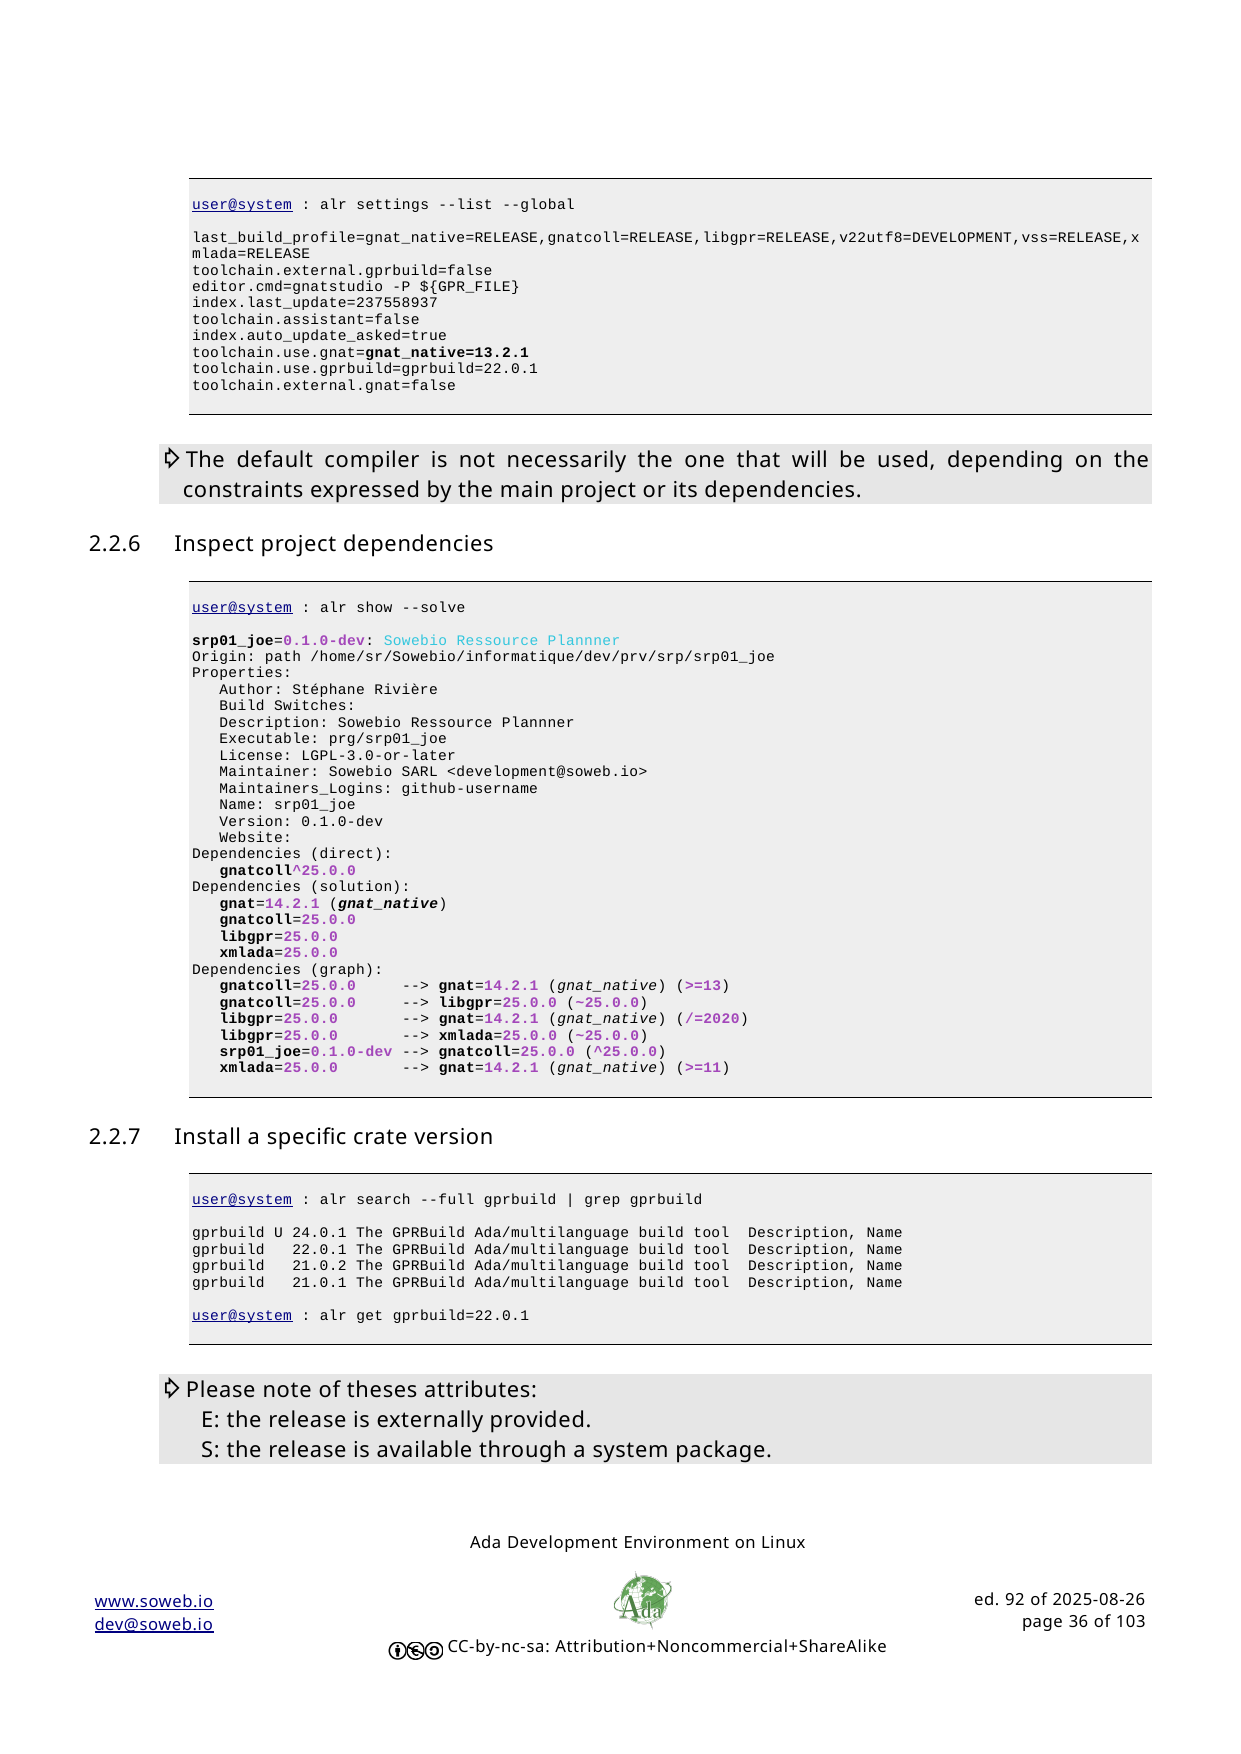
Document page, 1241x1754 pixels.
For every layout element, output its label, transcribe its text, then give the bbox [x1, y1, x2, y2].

list gnat=14.2.1 (gnat_native) [189, 893, 1152, 910]
list Dependencies (graph): [189, 959, 1152, 976]
list Maintainers_Logins: github-username [189, 778, 1152, 794]
list Properties: [189, 663, 1152, 679]
list Version: 0.1.0-dev [189, 811, 1152, 827]
list gprbuild U 24.0.1 The GPRBuild Ada/multilanguage build tool Description, Name [189, 1223, 1152, 1239]
list toolchain.use.gnat=gnat_native=13.2.1 [189, 342, 1152, 359]
list user@system : alr settings --list --global [189, 179, 1152, 211]
list toolchain.external.gprbuild=false [189, 260, 1152, 276]
list index.last_update=237558937 [189, 293, 1152, 309]
list user@system : alr search --full gprbuild | grep gprbuild [189, 1174, 1152, 1223]
picture [388, 1642, 443, 1660]
subtitle Install a specific crate version [88, 1120, 1152, 1161]
list Executable: prg/srp01_joe [189, 729, 1152, 745]
list xmlada=25.0.0 --> gnat=14.2.1 (gnat_native) (>=11) [189, 1058, 1152, 1074]
list Please note of theses attributes: E: the release is externally provided. S: the release is available through a system package. [159, 1374, 1152, 1464]
list libgpr=25.0.0 --> xmlada=25.0.0 (~25.0.0) [189, 1025, 1152, 1041]
list Maintainer: Sowebio SARL <development@soweb.io> [189, 762, 1152, 778]
list gnatcoll=25.0.0 --> libgpr=25.0.0 (~25.0.0) [189, 992, 1152, 1008]
list Dependencies (solution): [189, 877, 1152, 893]
list gprbuild 22.0.1 The GPRBuild Ada/multilanguage build tool Description, Name [189, 1239, 1152, 1256]
list Origin: path /home/sr/Sowebio/informatique/dev/prv/srp/srp01_joe [189, 646, 1152, 663]
list gnatcoll^25.0.0 [189, 860, 1152, 877]
list libgpr=25.0.0 [189, 926, 1152, 943]
list index.auto_update_asked=true [189, 326, 1152, 342]
list user@system : alr show --solve [189, 582, 1152, 630]
list Build Switches: [189, 696, 1152, 712]
picture [613, 1571, 672, 1630]
list toolchain.external.gnat=false [189, 375, 1152, 414]
list toolchain.use.gprbuild=gprbuild=22.0.1 [189, 359, 1152, 375]
list editor.cmd=gnatstudio -P ${GPR_FILE} [189, 276, 1152, 293]
list Name: srp01_joe [189, 794, 1152, 811]
list gnatcoll=25.0.0 --> gnat=14.2.1 (gnat_native) (>=13) [189, 976, 1152, 992]
subtitle Inspect project dependencies [88, 528, 1152, 569]
list xmlada=25.0.0 [189, 943, 1152, 959]
list gnatcoll=25.0.0 [189, 910, 1152, 926]
list srp01_joe=0.1.0-dev: Sowebio Ressource Plannner [189, 630, 1152, 646]
list toolchain.assistant=false [189, 309, 1152, 326]
list Description: Sowebio Ressource Plannner [189, 712, 1152, 729]
list last_build_profile=gnat_native=RELEASE,gnatcoll=RELEASE,libgpr=RELEASE,v22utf8=DEVELOPMENT,vss=RELEASE,xmlada=RELEASE [189, 211, 1152, 260]
list Website: [189, 827, 1152, 844]
list srp01_joe=0.1.0-dev --> gnatcoll=25.0.0 (^25.0.0) [189, 1041, 1152, 1058]
list gprbuild 21.0.2 The GPRBuild Ada/multilanguage build tool Description, Name [189, 1256, 1152, 1272]
list The default compiler is not necessarily the one that will be used, depending on the constraints expressed by the main project or its dependencies. [159, 444, 1152, 504]
list Dependencies (direct): [189, 844, 1152, 860]
list gprbuild 21.0.1 The GPRBuild Ada/multilanguage build tool Description, Name user@system : alr get gprbuild=22.0.1 [189, 1272, 1152, 1344]
list libgpr=25.0.0 --> gnat=14.2.1 (gnat_native) (/=2020) [189, 1008, 1152, 1025]
list Author: Stéphane Rivière [189, 679, 1152, 696]
list License: LGPL-3.0-or-later [189, 745, 1152, 762]
